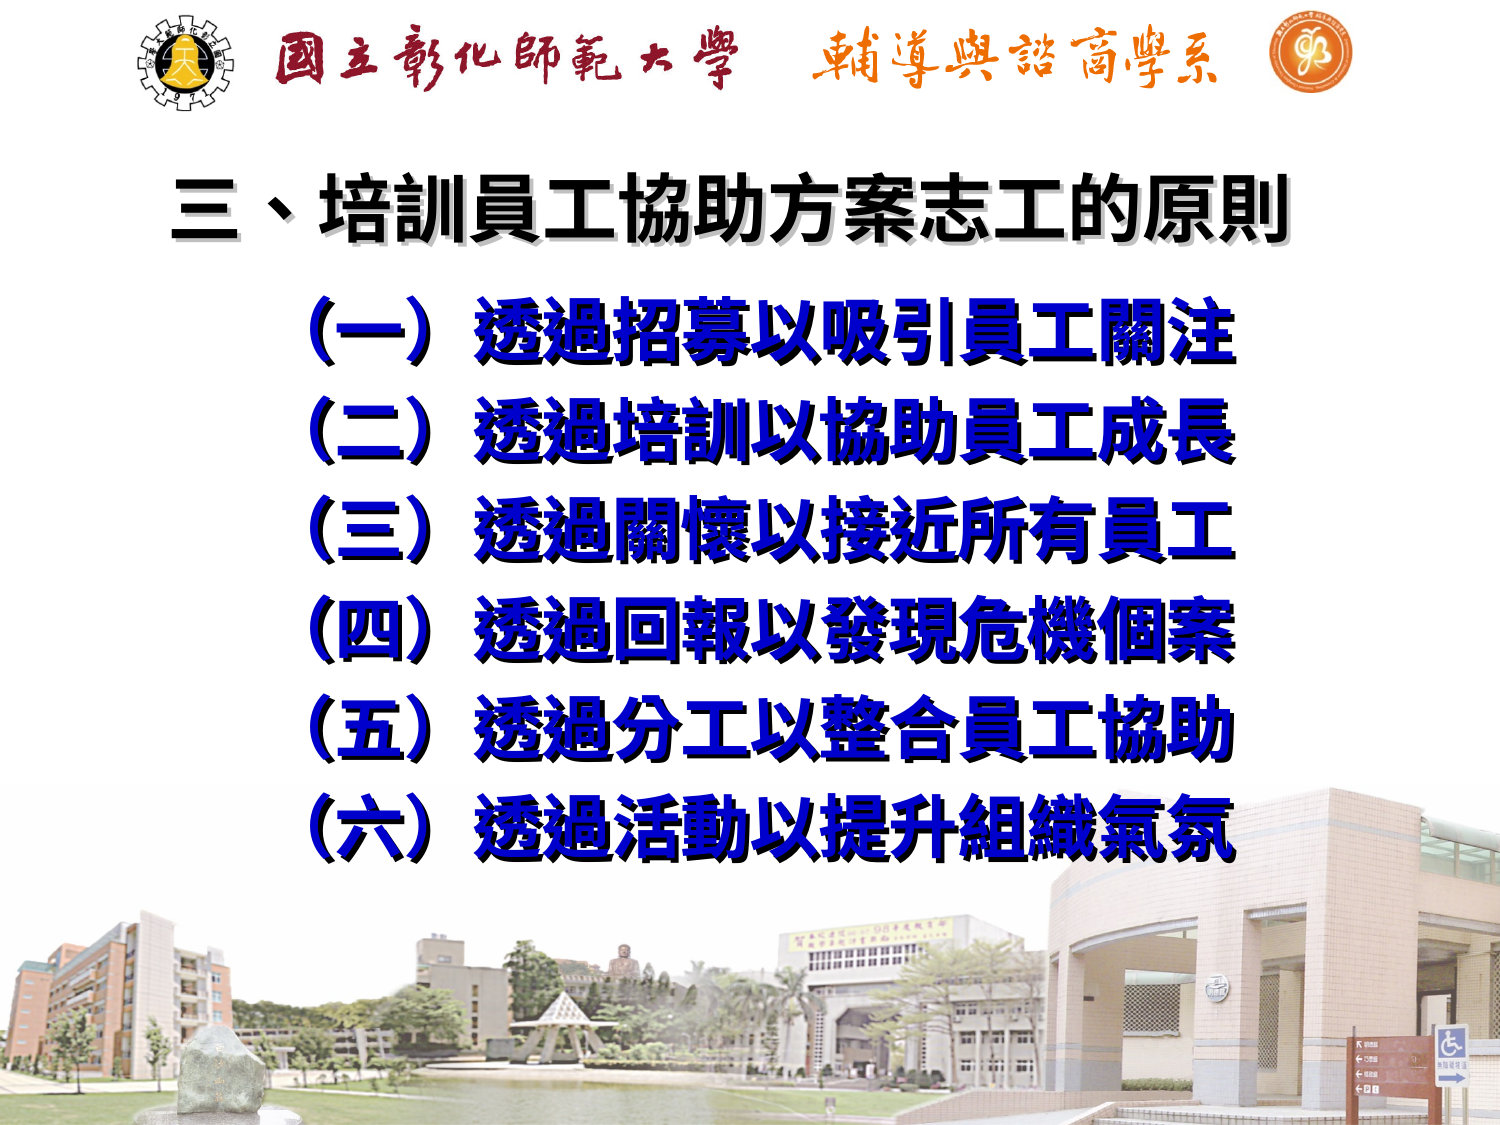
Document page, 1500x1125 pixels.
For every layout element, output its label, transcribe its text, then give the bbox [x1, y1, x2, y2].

text_box 三、培訓員工協助方案志工的原則 [152, 164, 1411, 260]
list （一）透過招募以吸引員工關注 （二）透過培訓以協助員工成長 （三）透過關懷以接近所有員工 （四）透過回報以發現危機個案 （五）透過分工以整合員工協助 （六）透過活動以提升組織氣氛 [194, 278, 1270, 905]
